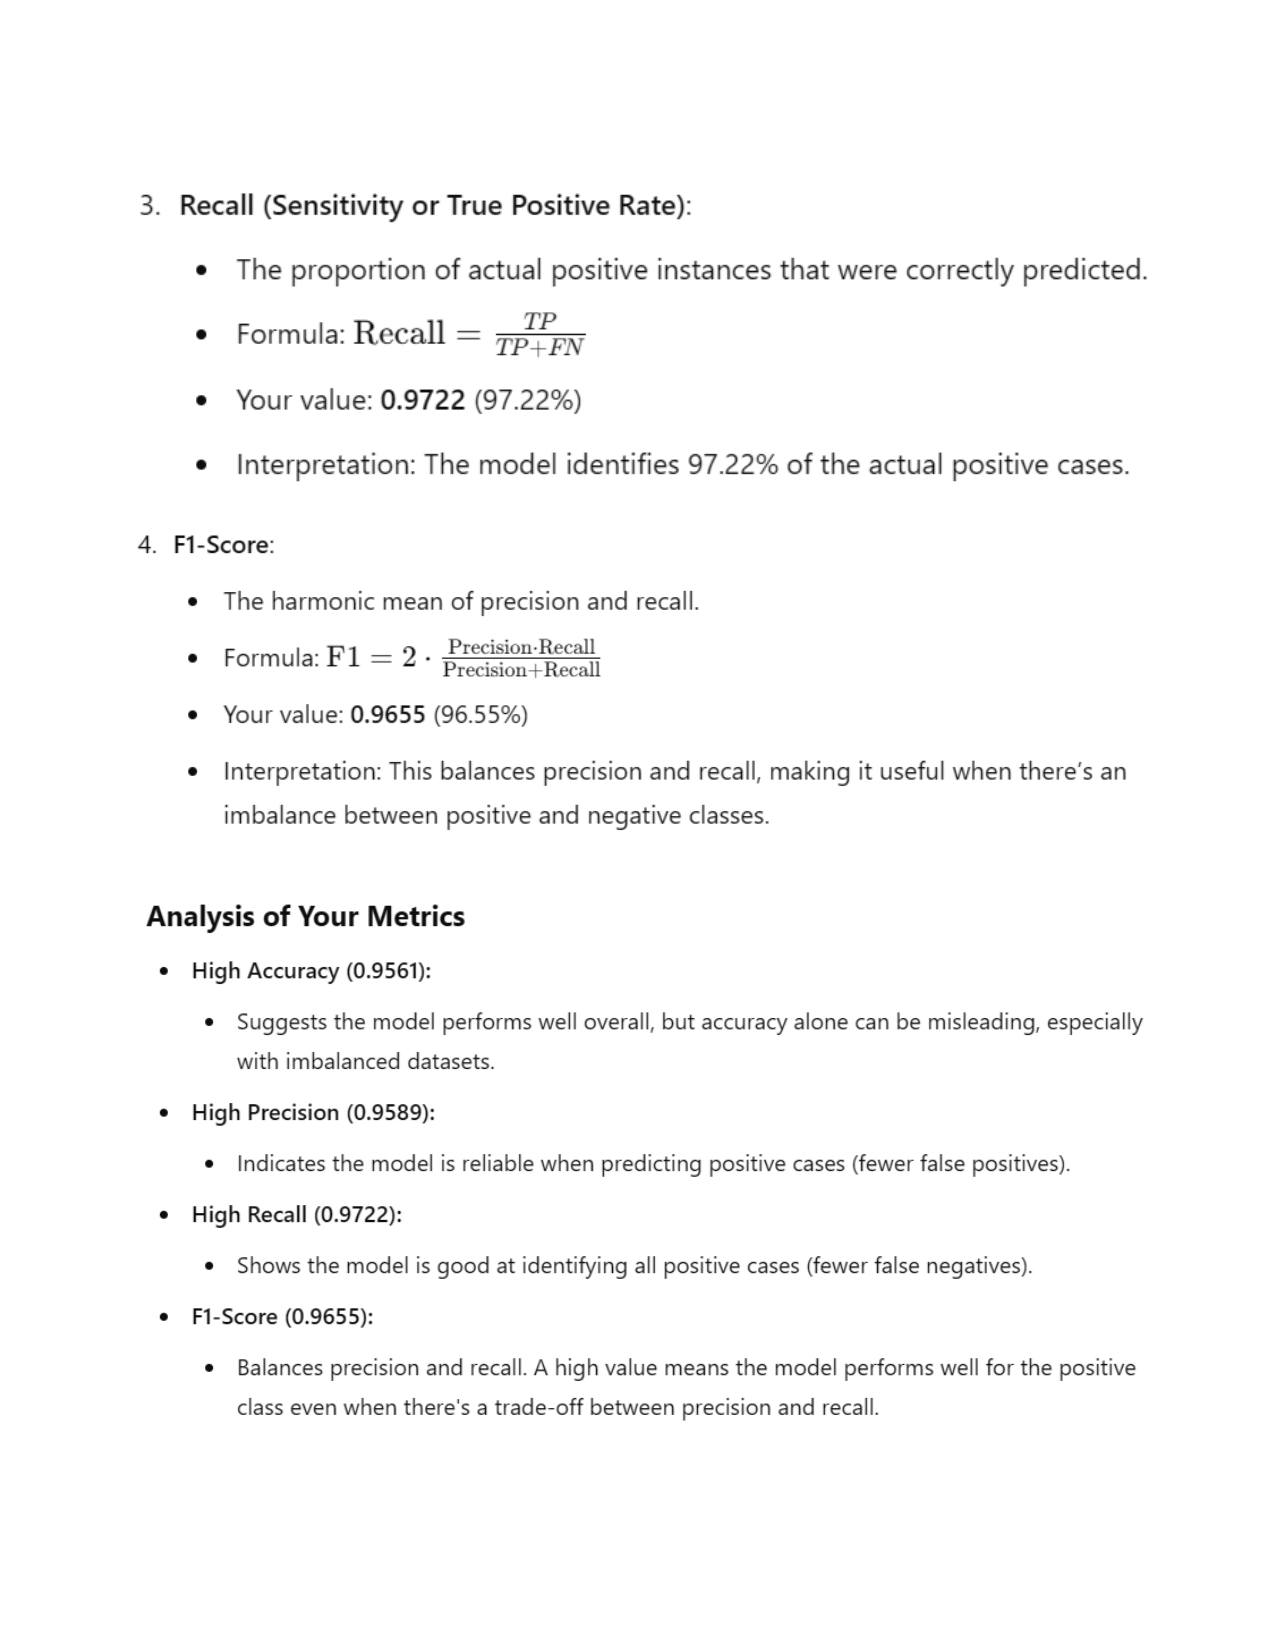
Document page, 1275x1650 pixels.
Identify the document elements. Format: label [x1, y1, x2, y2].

picture [118, 175, 1157, 490]
picture [118, 518, 1157, 854]
picture [118, 882, 1157, 1432]
